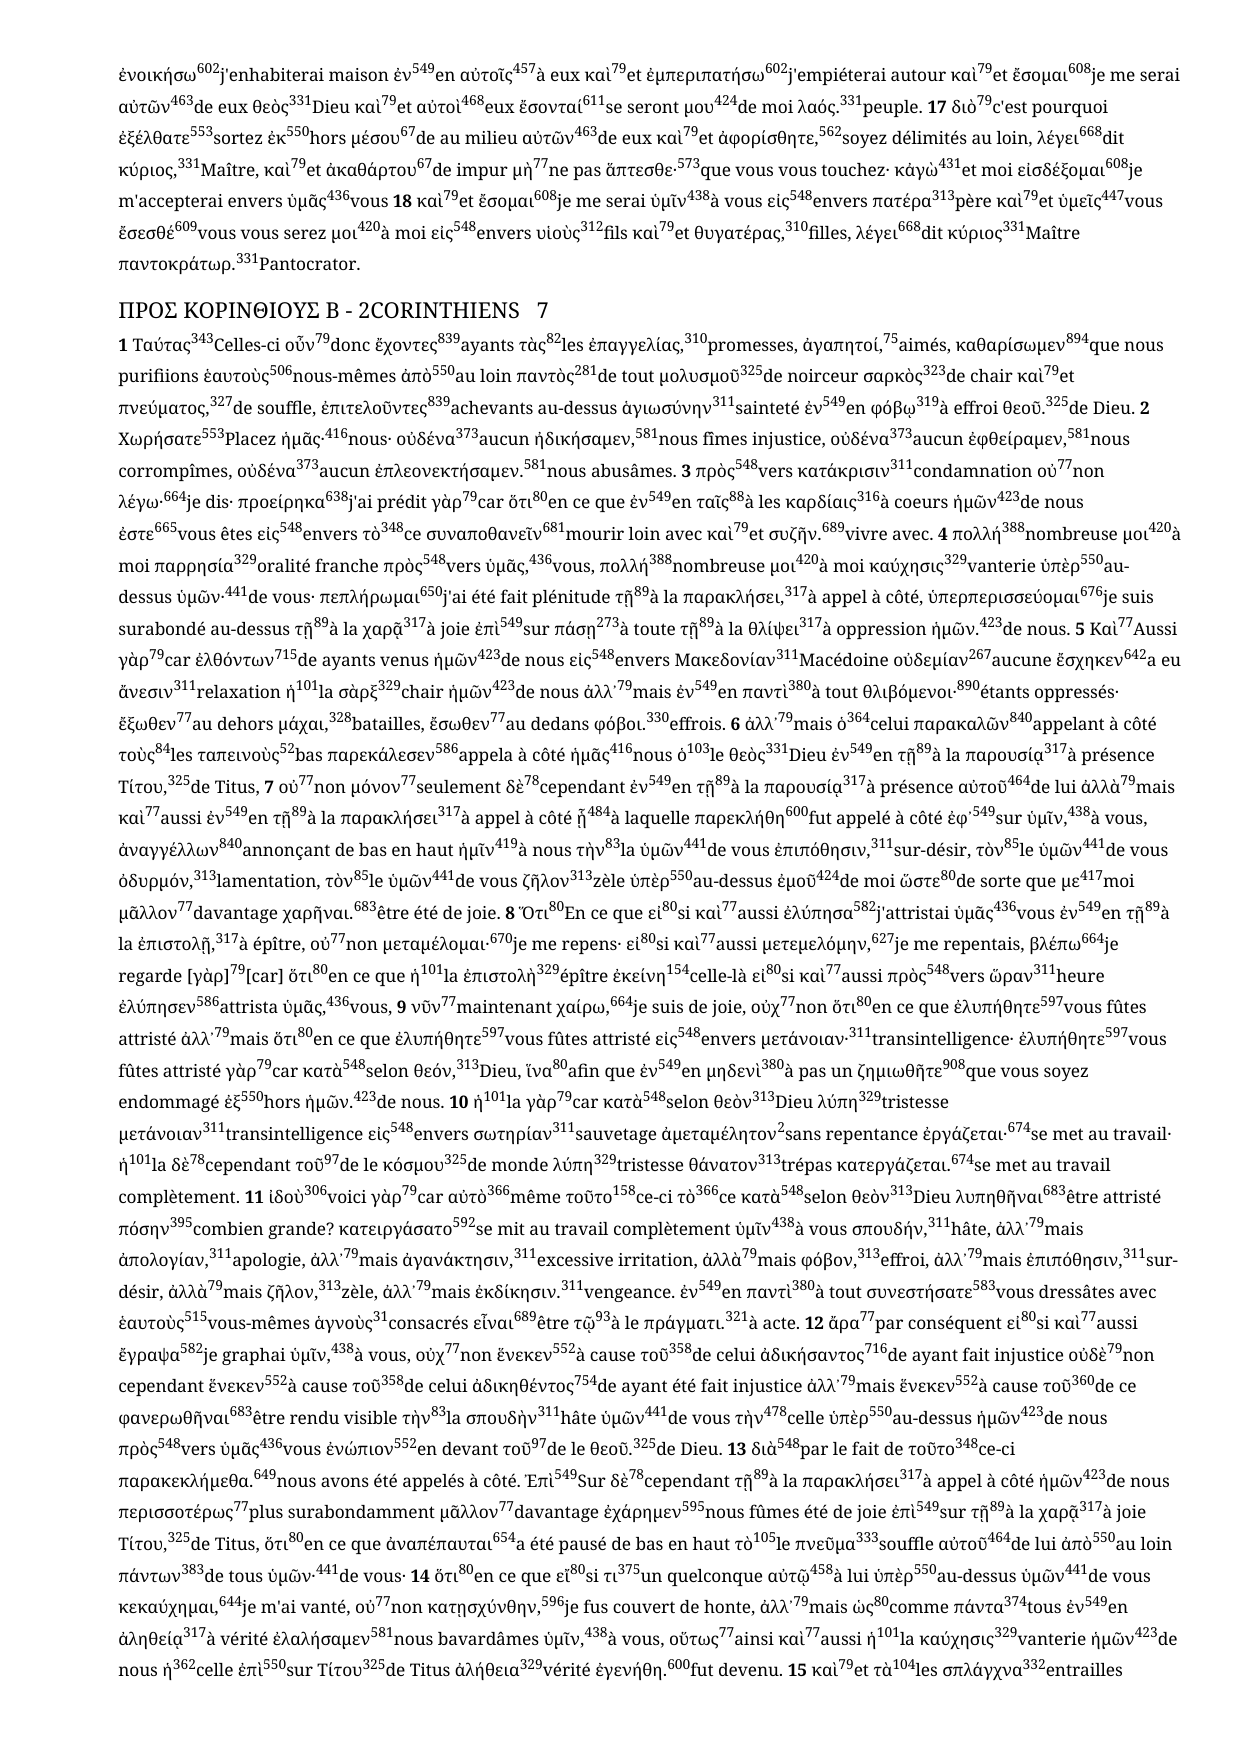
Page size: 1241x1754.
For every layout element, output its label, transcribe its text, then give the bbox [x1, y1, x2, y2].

text 1 Συνεργοῦντες839Travaillants avec δὲ78cependant καὶ77aussi παρακαλοῦμεν663nous appelons à côté μὴ77ne pas εἰς548envers κενὸν55vide τὴν83la χάριν311grâce τοῦ97de le θεοῦ325de Dieu δέξασθαι682se accepter ὑμᾶς·436vous· 2 λέγει668dit γάρ·79car· καιρῷ319à moment δεκτῷ10à acceptable ἐπήκουσά582j'écoutai sûrement σου442de toi καὶ79et ἐν549en ἡμέρᾳ317à journée σωτηρίας323de sauvetage ἐβοήθησά582j'aidai σοι.439à toi. ἰδοὺ306voici νῦν77maintenant καιρὸς331moment εὐπρόσδεκτος,22bien acceptable auprès, ἰδοὺ306voici νῦν77maintenant ἡμέρα329journée σωτηρίας.323de sauvetage. 3 Μηδεμίαν267Pas une ἐν549en μηδενὶ380à pas un διδόντες839donnants προσκοπήν,311achoppement, ἵνα80afin que μὴ77ne pas μωμηθῇ911que soit reproché ἡ101la διακονία,329service, 4 ἀλλ᾽79mais ἐν549en παντὶ380à tout συνιστάντες839dressants avec ἑαυτοὺς506nous-mêmes ὡς80comme θεοῦ325de Dieu διάκονοι,330serviteurs, ἐν549en ὑπομονῇ317à résistance πολλῇ,273à nombreuse, ἐν549en θλίψεσιν,316à oppressions, ἐν549en ἀνάγκαις,316à nécessités, ἐν549en στενοχωρίαις,316à étroitesses d'espaces, 5 ἐν549en πληγαῖς,316à coups, ἐν549en φυλακαῖς,316à gardiennages, ἐν549en ἀκαταστασίαις,316à instabilités, ἐν549en κόποις,318à frappements, ἐν549en ἀγρυπνίαις,316à insomnies, ἐν549en νηστείαις,316à jeûnes, 6 ἐν549en ἁγνότητι,317à consécration, ἐν549en γνώσει,317à connaissance, ἐν549en μακροθυμίᾳ,317à distance de fureur, ἐν549en χρηστότητι,317à utilité bonté, ἐν549en πνεύματι321à souffle ἁγίῳ,12à saint, ἐν549en ἀγάπῃ317à amour ἀνυποκρίτῳ,8à sans hypocrisie, 7 ἐν549en λόγῳ319à discours ἀληθείας,323de vérité, ἐν549en δυνάμει317à puissance θεοῦ·325de Dieu· διὰ550par τῶν98de les ὅπλων326de armes τῆς95de la δικαιοσύνης323de justice τῶν98de les δεξιῶν66de droits καὶ79et ἀριστερῶν,66de gauches, 8 διὰ550par δόξης323de gloire καὶ79et ἀτιμίας,323de dévalorisation, διὰ550par δυσφημίας323de diffamation καὶ79et εὐφημίας·323de euphémie· ὡς80comme πλάνοι70égareurs καὶ79et ἀληθεῖς,70vrais, 9 ὡς80comme ἀγνοούμενοι890étants méconnus καὶ79et ἐπιγινωσκόμενοι,890étants reconnus, ὡς80comme ἀποθνῄσκοντες839mourants loin καὶ79et ἰδοὺ306voici ζῶμεν,663nous vivons, ὡς80comme παιδευόμενοι890étants éduqués καὶ79et μὴ77ne pas θανατούμενοι,890étants mis à trépas, 10 ὡς80comme λυπούμενοι890étants attristés ἀεὶ77toujours δὲ78cependant χαίροντες,839étants de joie, ὡς80comme πτωχοὶ70pauvres πολλοὺς372nombreux δὲ78cependant πλουτίζοντες,839enrichissants, ὡς80comme μηδὲν375pas un ἔχοντες839ayants καὶ79et πάντα374tous κατέχοντες.839tenants de haut en bas. 11 Τὸ105Le στόμα333bouche ἡμῶν423de nous ἀνέῳγεν642a ouvert πρὸς548vers ὑμᾶς,436vous, Κορίνθιοι,336Corinthiens, ἡ101la καρδία329coeur ἡμῶν423de nous πεπλάτυνται·654a été élargi· 12 οὐ77non στενοχωρεῖσθε677vous êtes resserrés d'espace ἐν549en ἡμῖν,419à nous, στενοχωρεῖσθε677vous êtes resserrés d'espace δὲ78cependant ἐν549en τοῖς92à les σπλάγχνοις320à entrailles ὑμῶν·441de vous· 13 τὴν83la δὲ78cependant αὐτὴν136même ἀντιμισθίαν,311contre rémunération, ὡς80comme τέκνοις320à enfants λέγω,664je dis, πλατύνθητε562soyez élargis καὶ77aussi ὑμεῖς.447vous. 14 Μὴ77Ne pas γίνεσθε573que vous vous devenez ἑτεροζυγοῦντες839ayants joug-balance différent ἀπίστοις·58à incroyants· τίς172quelle γὰρ79car μετοχὴ329participation δικαιοσύνῃ317à justice καὶ79et ἀνομίᾳ,317à illégalité, ἢ79ou τίς172quelle κοινωνία329communion φωτὶ321à lumière πρὸς548vers σκότος;315ténèbre; 15 τίς172quelle δὲ78cependant συμφώνησις329consonance Χριστοῦ325de Christ πρὸς548vers Βελιάρ,313Béliar, ἢ79ou τίς172quelle μερὶς329portion πιστῷ59à croyable μετὰ550avec ἀπίστου;65de incroyant; 16 τίς172quelle δὲ78cependant συγκατάθεσις329pose de haut en bas avec ναῷ319à temple θεοῦ325de Dieu μετὰ550avec εἰδώλων;326de idoles; ἡμεῖς430nous γὰρ79car ναὸς331temple θεοῦ325de Dieu ἐσμεν663nous sommes ζῶντος,834de vivant, καθὼς77de haut en bas comme εἶπεν586dit ὁ103le θεὸς331Dieu ὅτι80en ce que ἐνοικήσω602j'enhabiterai maison ἐν549en αὐτοῖς457à eux καὶ79et ἐμπεριπατήσω602j'empiéterai autour καὶ79et ἔσομαι608je me serai αὐτῶν463de eux θεὸς331Dieu καὶ79et αὐτοὶ468eux ἔσονταί611se seront μου424de moi λαός.331peuple. 17 διὸ79c'est pourquoi ἐξέλθατε553sortez ἐκ550hors μέσου67de au milieu αὐτῶν463de eux καὶ79et ἀφορίσθητε,562soyez délimités au loin, λέγει668dit κύριος,331Maître, καὶ79et ἀκαθάρτου67de impur μὴ77ne pas ἅπτεσθε·573que vous vous touchez· κἀγὼ431et moi εἰσδέξομαι608je m'accepterai envers ὑμᾶς436vous 18 καὶ79et ἔσομαι608je me serai ὑμῖν438à vous εἰς548envers πατέρα313père καὶ79et ὑμεῖς447vous ἔσεσθέ609vous vous serez μοι420à moi εἰς548envers υἱοὺς312fils καὶ79et θυγατέρας,310filles, λέγει668dit κύριος331Maître παντοκράτωρ.331Pantocrator. [118, 59, 1181, 276]
text ΠΡΟΣ ΚΟΡΙΝΘΙΟΥΣ Β - 2CORINTHIENS 7 [118, 294, 1181, 324]
text 1 Ταύτας343Celles-ci οὖν79donc ἔχοντες839ayants τὰς82les ἐπαγγελίας,310promesses, ἀγαπητοί,75aimés, καθαρίσωμεν894que nous purifiions ἑαυτοὺς506nous-mêmes ἀπὸ550au loin παντὸς281de tout μολυσμοῦ325de noirceur σαρκὸς323de chair καὶ79et πνεύματος,327de souffle, ἐπιτελοῦντες839achevants au-dessus ἁγιωσύνην311sainteté ἐν549en φόβῳ319à effroi θεοῦ.325de Dieu. 2 Χωρήσατε553Placez ἡμᾶς·416nous· οὐδένα373aucun ἠδικήσαμεν,581nous fîmes injustice, οὐδένα373aucun ἐφθείραμεν,581nous corrompîmes, οὐδένα373aucun ἐπλεονεκτήσαμεν.581nous abusâmes. 3 πρὸς548vers κατάκρισιν311condamnation οὐ77non λέγω·664je dis· προείρηκα638j'ai prédit γὰρ79car ὅτι80en ce que ἐν549en ταῖς88à les καρδίαις316à coeurs ἡμῶν423de nous ἐστε665vous êtes εἰς548envers τὸ348ce συναποθανεῖν681mourir loin avec καὶ79et συζῆν.689vivre avec. 4 πολλή388nombreuse μοι420à moi παρρησία329oralité franche πρὸς548vers ὑμᾶς,436vous, πολλή388nombreuse μοι420à moi καύχησις329vanterie ὑπὲρ550au-dessus ὑμῶν·441de vous· πεπλήρωμαι650j'ai été fait plénitude τῇ89à la παρακλήσει,317à appel à côté, ὑπερπερισσεύομαι676je suis surabondé au-dessus τῇ89à la χαρᾷ317à joie ἐπὶ549sur πάσῃ273à toute τῇ89à la θλίψει317à oppression ἡμῶν.423de nous. 5 Καὶ77Aussi γὰρ79car ἐλθόντων715de ayants venus ἡμῶν423de nous εἰς548envers Μακεδονίαν311Macédoine οὐδεμίαν267aucune ἔσχηκεν642a eu ἄνεσιν311relaxation ἡ101la σὰρξ329chair ἡμῶν423de nous ἀλλ᾽79mais ἐν549en παντὶ380à tout θλιβόμενοι·890étants oppressés· ἔξωθεν77au dehors μάχαι,328batailles, ἔσωθεν77au dedans φόβοι.330effrois. 6 ἀλλ᾽79mais ὁ364celui παρακαλῶν840appelant à côté τοὺς84les ταπεινοὺς52bas παρεκάλεσεν586appela à côté ἡμᾶς416nous ὁ103le θεὸς331Dieu ἐν549en τῇ89à la παρουσίᾳ317à présence Τίτου,325de Titus, 7 οὐ77non μόνον77seulement δὲ78cependant ἐν549en τῇ89à la παρουσίᾳ317à présence αὐτοῦ464de lui ἀλλὰ79mais καὶ77aussi ἐν549en τῇ89à la παρακλήσει317à appel à côté ᾗ484à laquelle παρεκλήθη600fut appelé à côté ἐφ᾽549sur ὑμῖν,438à vous, ἀναγγέλλων840annonçant de bas en haut ἡμῖν419à nous τὴν83la ὑμῶν441de vous ἐπιπόθησιν,311sur-désir, τὸν85le ὑμῶν441de vous ὀδυρμόν,313lamentation, τὸν85le ὑμῶν441de vous ζῆλον313zèle ὑπὲρ550au-dessus ἐμοῦ424de moi ὥστε80de sorte que με417moi μᾶλλον77davantage χαρῆναι.683être été de joie. 8 Ὅτι80En ce que εἰ80si καὶ77aussi ἐλύπησα582j'attristai ὑμᾶς436vous ἐν549en τῇ89à la ἐπιστολῇ,317à épître, οὐ77non μεταμέλομαι·670je me repens· εἰ80si καὶ77aussi μετεμελόμην,627je me repentais, βλέπω664je regarde [γὰρ]79[car] ὅτι80en ce que ἡ101la ἐπιστολὴ329épître ἐκείνη154celle-là εἰ80si καὶ77aussi πρὸς548vers ὥραν311heure ἐλύπησεν586attrista ὑμᾶς,436vous, 9 νῦν77maintenant χαίρω,664je suis de joie, οὐχ77non ὅτι80en ce que ἐλυπήθητε597vous fûtes attristé ἀλλ᾽79mais ὅτι80en ce que ἐλυπήθητε597vous fûtes attristé εἰς548envers μετάνοιαν·311transintelligence· ἐλυπήθητε597vous fûtes attristé γὰρ79car κατὰ548selon θεόν,313Dieu, ἵνα80afin que ἐν549en μηδενὶ380à pas un ζημιωθῆτε908que vous soyez endommagé ἐξ550hors ἡμῶν.423de nous. 10 ἡ101la γὰρ79car κατὰ548selon θεὸν313Dieu λύπη329tristesse μετάνοιαν311transintelligence εἰς548envers σωτηρίαν311sauvetage ἀμεταμέλητον2sans repentance ἐργάζεται·674se met au travail· ἡ101la δὲ78cependant τοῦ97de le κόσμου325de monde λύπη329tristesse θάνατον313trépas κατεργάζεται.674se met au travail complètement. 11 ἰδοὺ306voici γὰρ79car αὐτὸ366même τοῦτο158ce-ci τὸ366ce κατὰ548selon θεὸν313Dieu λυπηθῆναι683être attristé πόσην395combien grande? κατειργάσατο592se mit au travail complètement ὑμῖν438à vous σπουδήν,311hâte, ἀλλ᾽79mais ἀπολογίαν,311apologie, ἀλλ᾽79mais ἀγανάκτησιν,311excessive irritation, ἀλλὰ79mais φόβον,313effroi, ἀλλ᾽79mais ἐπιπόθησιν,311sur-désir, ἀλλὰ79mais ζῆλον,313zèle, ἀλλ᾽79mais ἐκδίκησιν.311vengeance. ἐν549en παντὶ380à tout συνεστήσατε583vous dressâtes avec ἑαυτοὺς515vous-mêmes ἁγνοὺς31consacrés εἶναι689être τῷ93à le πράγματι.321à acte. 12 ἄρα77par conséquent εἰ80si καὶ77aussi ἔγραψα582je graphai ὑμῖν,438à vous, οὐχ77non ἕνεκεν552à cause τοῦ358de celui ἀδικήσαντος716de ayant fait injustice οὐδὲ79non cependant ἕνεκεν552à cause τοῦ358de celui ἀδικηθέντος754de ayant été fait injustice ἀλλ᾽79mais ἕνεκεν552à cause τοῦ360de ce φανερωθῆναι683être rendu visible τὴν83la σπουδὴν311hâte ὑμῶν441de vous τὴν478celle ὑπὲρ550au-dessus ἡμῶν423de nous πρὸς548vers ὑμᾶς436vous ἐνώπιον552en devant τοῦ97de le θεοῦ.325de Dieu. 13 διὰ548par le fait de τοῦτο348ce-ci παρακεκλήμεθα.649nous avons été appelés à côté. Ἐπὶ549Sur δὲ78cependant τῇ89à la παρακλήσει317à appel à côté ἡμῶν423de nous περισσοτέρως77plus surabondamment μᾶλλον77davantage ἐχάρημεν595nous fûmes été de joie ἐπὶ549sur τῇ89à la χαρᾷ317à joie Τίτου,325de Titus, ὅτι80en ce que ἀναπέπαυται654a été pausé de bas en haut τὸ105le πνεῦμα333souffle αὐτοῦ464de lui ἀπὸ550au loin πάντων383de tous ὑμῶν·441de vous· 14 ὅτι80en ce que εἴ80si τι375un quelconque αὐτῷ458à lui ὑπὲρ550au-dessus ὑμῶν441de vous κεκαύχημαι,644je m'ai vanté, οὐ77non κατῃσχύνθην,596je fus couvert de honte, ἀλλ᾽79mais ὡς80comme πάντα374tous ἐν549en ἀληθείᾳ317à vérité ἐλαλήσαμεν581nous bavardâmes ὑμῖν,438à vous, οὕτως77ainsi καὶ77aussi ἡ101la καύχησις329vanterie ἡμῶν423de nous ἡ362celle ἐπὶ550sur Τίτου325de Titus ἀλήθεια329vérité ἐγενήθη.600fut devenu. 15 καὶ79et τὰ104les σπλάγχνα332entrailles αὐτοῦ464de lui περισσοτέρως77plus surabondamment εἰς548envers ὑμᾶς436vous ἐστιν668est ἀναμιμνῃσκομένου885de étant remémoré τὴν83la πάντων383de tous ὑμῶν441de vous ὑπακοήν,311écoute soumise, ὡς77comme μετὰ550avec φόβου325de effroi καὶ79et τρόμου325de tremblement ἐδέξασθε589vous vous acceptâtes αὐτόν.452lui. 16 χαίρω664je suis de joie ὅτι80en ce que ἐν549en παντὶ380à tout θαρρῶ664j'encourage ἐν549en ὑμῖν.438à vous. [118, 329, 1181, 1682]
